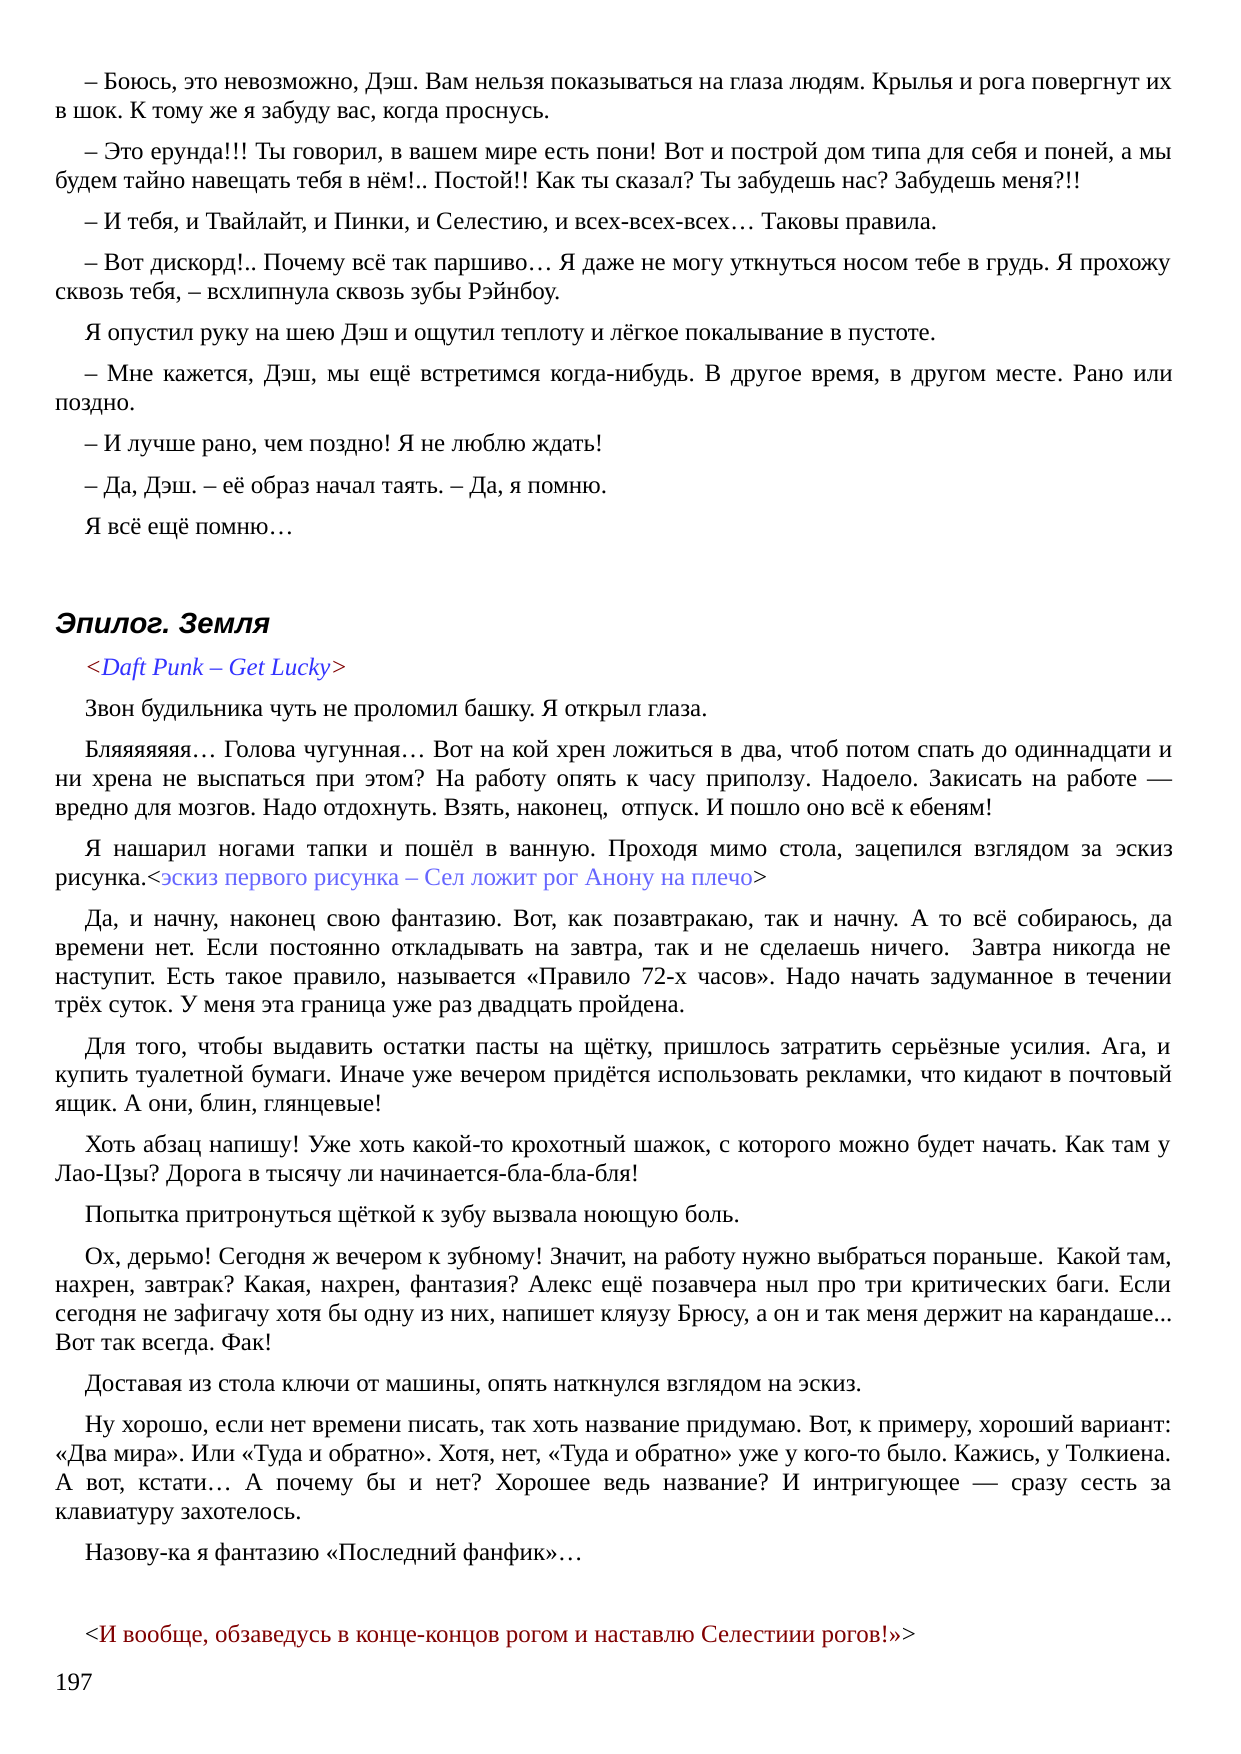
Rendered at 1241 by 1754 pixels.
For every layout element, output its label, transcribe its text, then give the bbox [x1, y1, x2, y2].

text Я опустил руку на шею Дэш и ощутил теплоту и лёгкое покалывание в пустоте. [55, 317, 1173, 346]
text Звон будильника чуть не проломил башку. Я открыл глаза. [55, 693, 1173, 722]
text – Это ерунда!!! Ты говорил, в вашем мире есть пони! Вот и построй дом типа для себя и поней, а мы будем тайно навещать тебя в нём!.. Постой!! Как ты сказал? Ты забудешь нас? Забудешь меня?!! [55, 136, 1173, 193]
text – И тебя, и Твайлайт, и Пинки, и Селестию, и всех-всех-всех… Таковы правила. [55, 206, 1173, 235]
text – Да, Дэш. – её образ начал таять. – Да, я помню. [55, 470, 1173, 498]
text Ох, дерьмо! Сегодня ж вечером к зубному! Значит, на работу нужно выбраться пораньше. Какой там, нахрен, завтрак? Какая, нахрен, фантазия? Алекс ещё позавчера ныл про три критических баги. Если сегодня не зафигачу хотя бы одну из них, напишет кляузу Брюсу, а он и так меня держит на карандаше... Вот так всегда. Фак! [55, 1241, 1173, 1356]
text Я всё ещё помню… [55, 511, 1173, 540]
text <И вообще, обзаведусь в конце-концов рогом и наставлю Селестиии рогов!»> [55, 1619, 1173, 1648]
text Попытка притронуться щёткой к зубу вызвала ноющую боль. [55, 1199, 1173, 1228]
text Доставая из стола ключи от машины, опять наткнулся взглядом на эскиз. [55, 1368, 1173, 1397]
text – И лучше рано, чем поздно! Я не люблю ждать! [55, 428, 1173, 457]
subtitle Эпилог. Земля [55, 606, 1173, 639]
text Я нашарил ногами тапки и пошёл в ванную. Проходя мимо стола, зацепился взглядом за эскиз рисунка.<эскиз первого рисунка – Сел ложит рог Анону на плечо> [55, 833, 1173, 891]
text Для того, чтобы выдавить остатки пасты на щётку, пришлось затратить серьёзные усилия. Ага, и купить туалетной бумаги. Иначе уже вечером придётся использовать рекламки, что кидают в почтовый ящик. А они, блин, глянцевые! [55, 1031, 1173, 1117]
text – Мне кажется, Дэш, мы ещё встретимся когда-нибудь. В другое время, в другом месте. Рано или поздно. [55, 358, 1173, 416]
text <Daft Punk – Get Lucky> [55, 652, 1173, 681]
text Да, и начну, наконец свою фантазию. Вот, как позавтракаю, так и начну. А то всё собираюсь, да времени нет. Если постоянно откладывать на завтра, так и не сделаешь ничего. Завтра никогда не наступит. Есть такое правило, называется «Правило 72-х часов». Надо начать задуманное в течении трёх суток. У меня эта граница уже раз двадцать пройдена. [55, 903, 1173, 1018]
text – Боюсь, это невозможно, Дэш. Вам нельзя показываться на глаза людям. Крылья и рога повергнут их в шок. К тому же я забуду вас, когда проснусь. [55, 66, 1173, 123]
text Назову-ка я фантазию «Последний фанфик»… [55, 1537, 1173, 1566]
text – Вот дискорд!.. Почему всё так паршиво… Я даже не могу уткнуться носом тебе в грудь. Я прохожу сквозь тебя, – всхлипнула сквозь зубы Рэйнбоу. [55, 247, 1173, 305]
text Хоть абзац напишу! Уже хоть какой-то крохотный шажок, с которого можно будет начать. Как там у Лао-Цзы? Дорога в тысячу ли начинается-бла-бла-бля! [55, 1129, 1173, 1187]
text Бляяяяяяя… Голова чугунная… Вот на кой хрен ложиться в два, чтоб потом спать до одиннадцати и ни хрена не выспаться при этом? На работу опять к часу приползу. Надоело. Закисать на работе — вредно для мозгов. Надо отдохнуть. Взять, наконец, отпуск. И пошло оно всё к ебеням! [55, 734, 1173, 821]
text Ну хорошо, если нет времени писать, так хоть название придумаю. Вот, к примеру, хороший вариант: «Два мира». Или «Туда и обратно». Хотя, нет, «Туда и обратно» уже у кого-то было. Кажись, у Толкиена. А вот, кстати… А почему бы и нет? Хорошее ведь название? И интригующее — сразу сесть за клавиатуру захотелось. [55, 1409, 1173, 1524]
